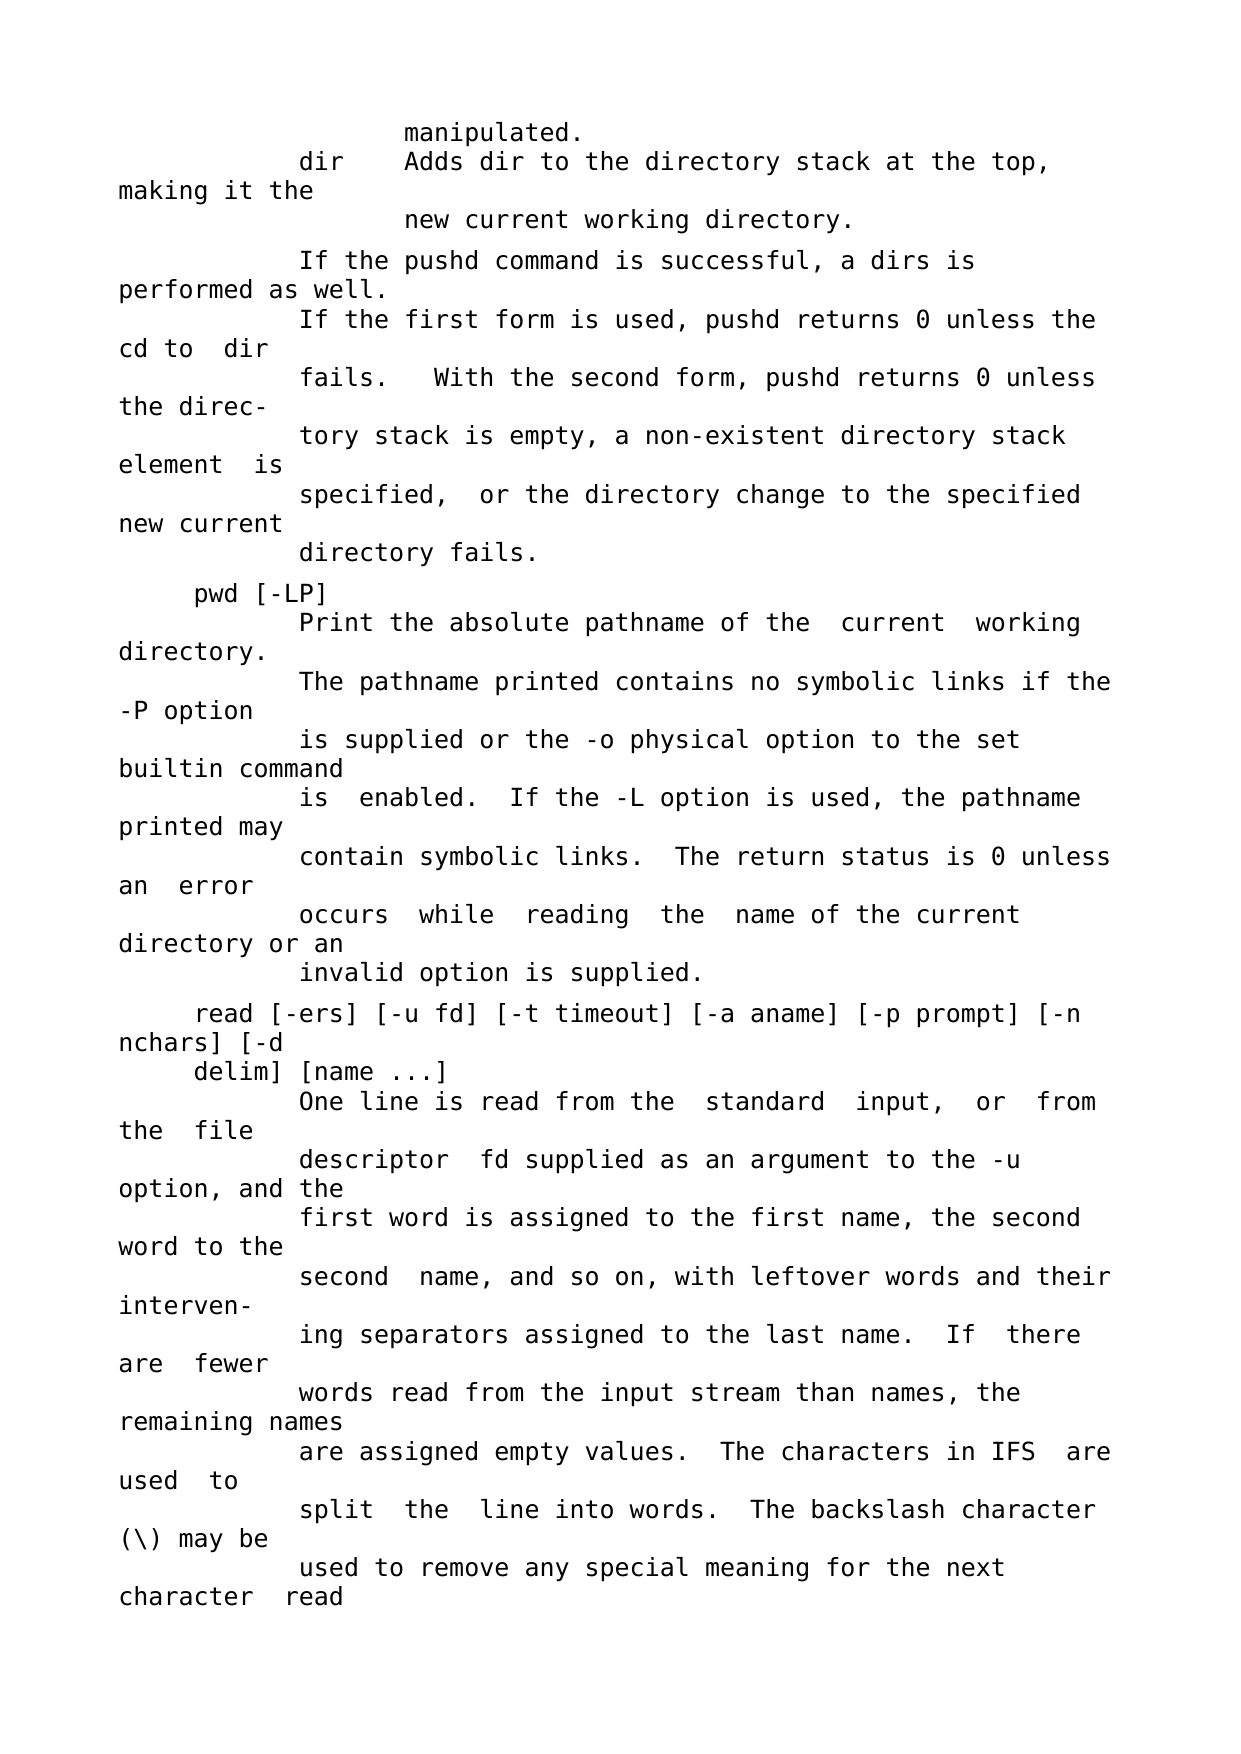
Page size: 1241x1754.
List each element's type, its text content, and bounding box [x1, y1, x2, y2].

text pwd [-LP] Print the absolute pathname of the current working directory. The pathname printed contains no symbolic links if the -P option is supplied or the -o physical option to the set builtin command is enabled. If the -L option is used, the pathname printed may contain symbolic links. The return status is 0 unless an error occurs while reading the name of the current directory or an invalid option is supplied. [118, 579, 1122, 987]
text read [-ers] [-u fd] [-t timeout] [-a aname] [-p prompt] [-n nchars] [-d delim] [name ...] One line is read from the standard input, or from the file descriptor fd supplied as an argument to the -u option, and the first word is assigned to the first name, the second word to the second name, and so on, with leftover words and their interven- ing separators assigned to the last name. If there are fewer words read from the input stream than names, the remaining names are assigned empty values. The characters in IFS are used to split the line into words. The backslash character (\) may be used to remove any special meaning for the next character read [118, 999, 1122, 1612]
text If the pushd command is successful, a dirs is performed as well. If the first form is used, pushd returns 0 unless the cd to dir fails. With the second form, pushd returns 0 unless the direc- tory stack is empty, a non-existent directory stack element is specified, or the directory change to the specified new current directory fails. [118, 247, 1122, 567]
text manipulated. dir Adds dir to the directory stack at the top, making it the new current working directory. [118, 118, 1122, 235]
